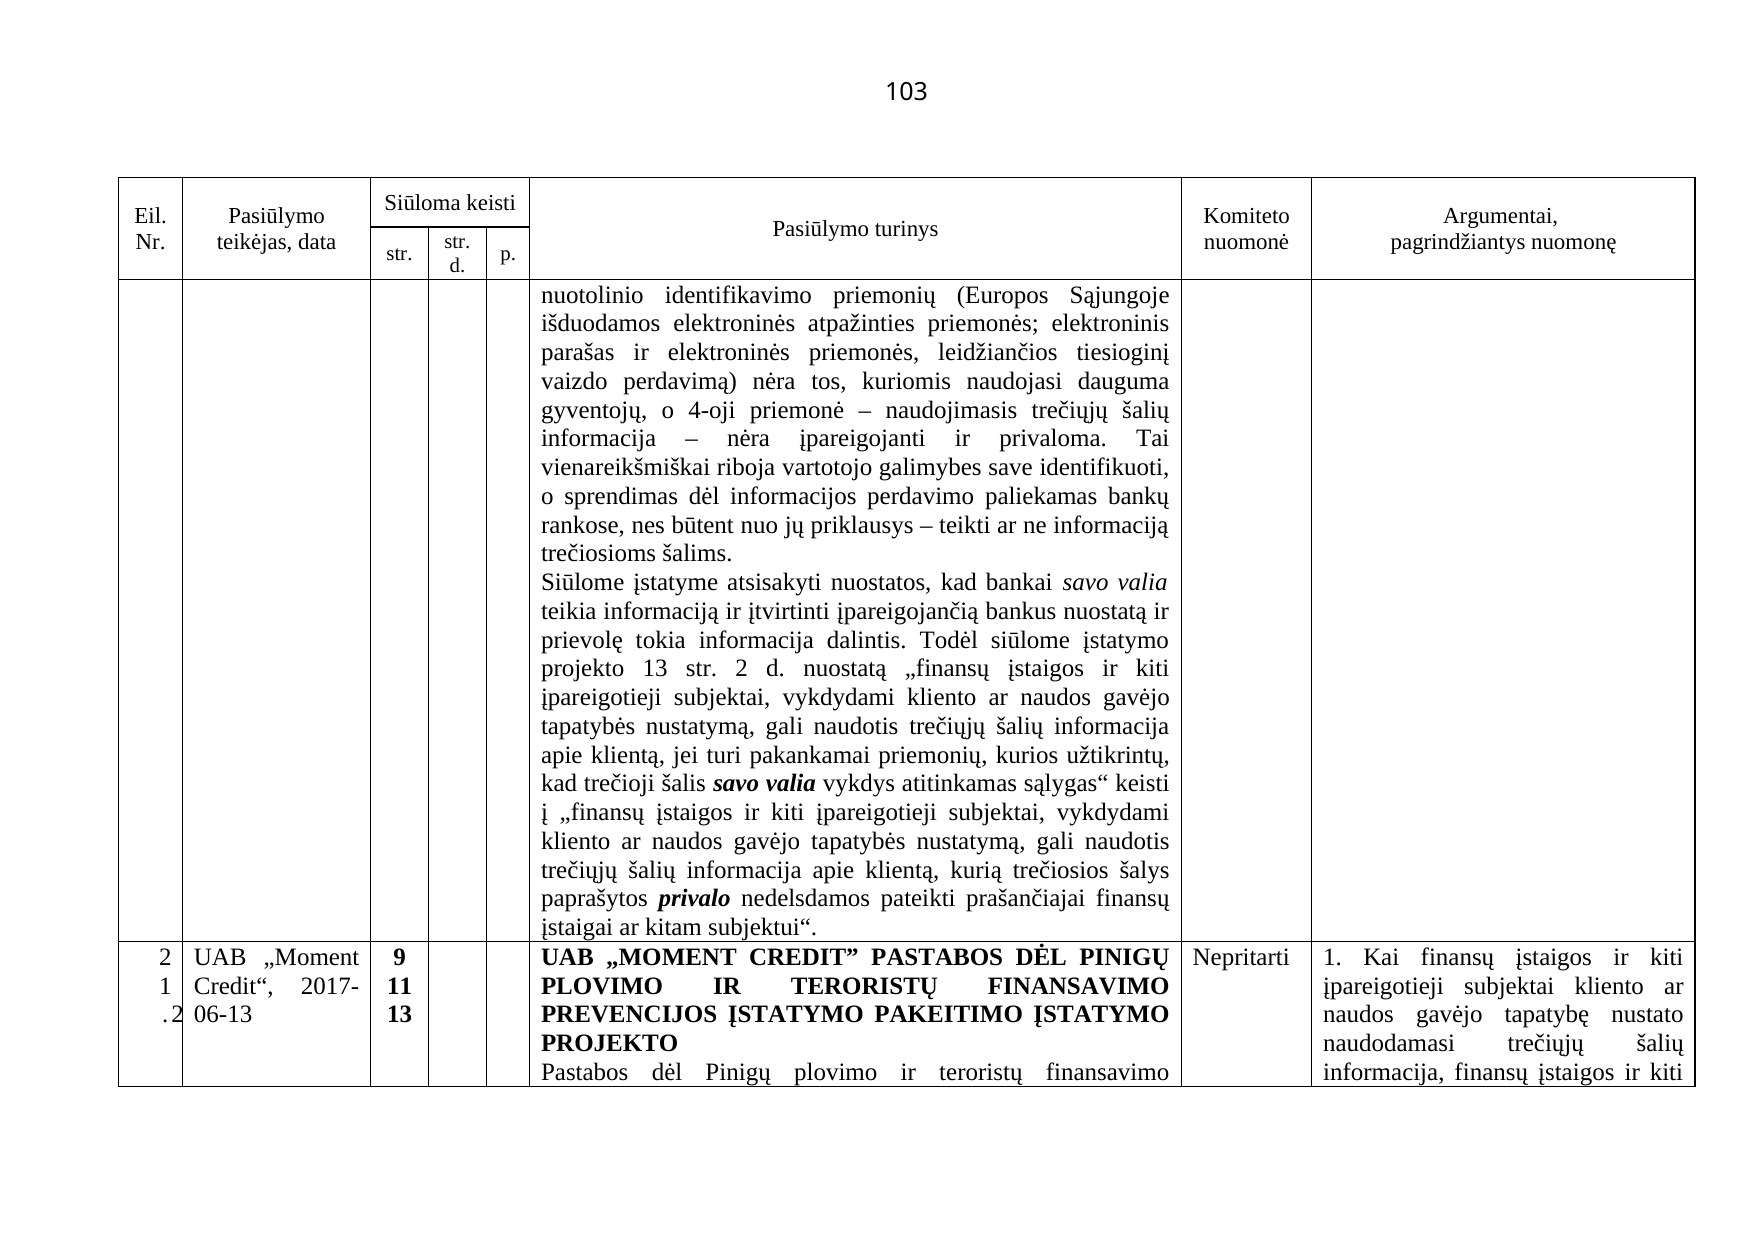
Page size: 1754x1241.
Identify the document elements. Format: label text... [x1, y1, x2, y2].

table_cell 9 11 13 [371, 942, 428, 1086]
table_cell UAB „Moment Credit“, 2017-06-13 [183, 942, 370, 1086]
table_cell str. [371, 228, 428, 279]
table_header Komiteto nuomonė [1182, 178, 1311, 279]
table_header Eil. Nr. [119, 178, 182, 279]
table_cell p. [487, 228, 529, 279]
table_cell 21. [119, 942, 182, 1086]
table_header Pasiūlymo teikėjas, data [183, 178, 370, 279]
table_cell nuotolinio identifikavimo priemonių (Europos Sąjungoje išduodamos elektroninės atpažinties priemonės; elektroninis parašas ir elektroninės priemonės, leidžiančios tiesioginį vaizdo perdavimą) nėra tos, kuriomis naudojasi dauguma gyventojų, o 4-oji priemonė – naudojimasis trečiųjų šalių informacija – nėra įpareigojanti ir privaloma. Tai vienareikšmiškai riboja vartotojo galimybes save identifikuoti, o sprendimas dėl informacijos perdavimo paliekamas bankų rankose, nes būtent nuo jų priklausys – teikti ar ne informaciją trečiosioms šalims. Siūlome įstatyme atsisakyti nuostatos, kad bankai savo valia teikia informaciją ir įtvirtinti įpareigojančią bankus nuostatą ir prievolę tokia informacija dalintis. Todėl siūlome įstatymo projekto 13 str. 2 d. nuostatą „finansų įstaigos ir kiti įpareigotieji subjektai, vykdydami kliento ar naudos gavėjo tapatybės nustatymą, gali naudotis trečiųjų šalių informacija apie klientą, jei turi pakankamai priemonių, kurios užtikrintų, kad trečioji šalis savo valia vykdys atitinkamas sąlygas“ keisti į „finansų įstaigos ir kiti įpareigotieji subjektai, vykdydami kliento ar naudos gavėjo tapatybės nustatymą, gali naudotis trečiųjų šalių informacija apie klientą, kurią trečiosios šalys paprašytos privalo nedelsdamos pateikti prašančiajai finansų įstaigai ar kitam subjektui“. [530, 280, 1181, 941]
table_cell [183, 280, 370, 941]
table_cell [429, 942, 486, 1086]
table_cell str. d. [429, 228, 486, 279]
table_cell [371, 280, 428, 941]
table_cell [1182, 280, 1311, 941]
table_cell [429, 280, 486, 941]
table_cell Nepritarti [1182, 942, 1311, 1086]
table_header Siūloma keisti [371, 178, 529, 226]
table_cell [119, 280, 182, 941]
table_header Argumentai, pagrindžiantys nuomonę [1312, 178, 1694, 279]
table_header Pasiūlymo turinys [530, 178, 1181, 279]
table_cell [487, 280, 529, 941]
table_cell [487, 942, 529, 1086]
table_cell [1312, 280, 1694, 941]
